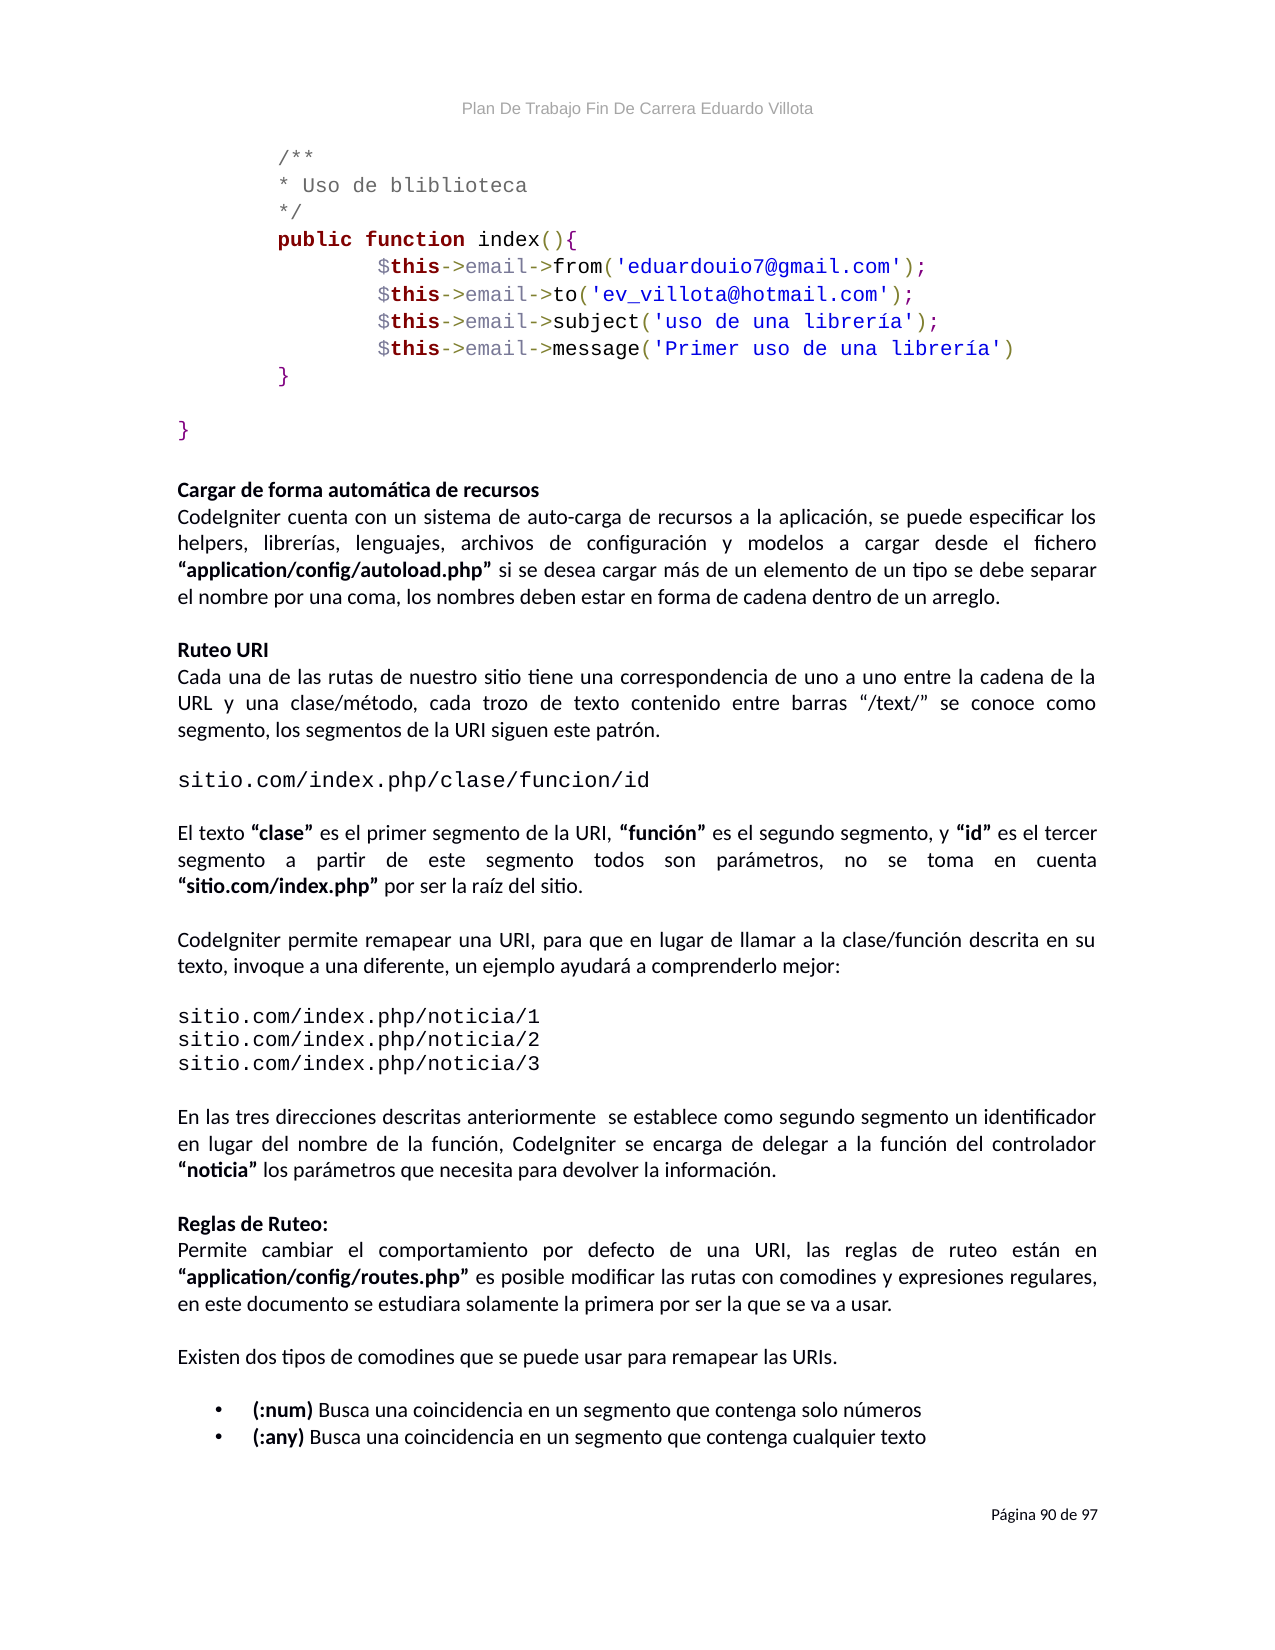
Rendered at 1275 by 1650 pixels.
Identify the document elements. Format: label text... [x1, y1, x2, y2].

text sitio.com/index.php/noticia/1 [177, 1006, 1098, 1029]
text El texto “clase” es el primer segmento de la URI, “función” es el segundo segmento, y “id” es el tercer segmento a partir de este segmento todos son parámetros, no se toma en cuenta “sitio.com/index.php” por ser la raíz del sitio. [177, 819, 1098, 899]
text CodeIgniter permite remapear una URI, para que en lugar de llamar a la clase/función descrita en su texto, invoque a una diferente, un ejemplo ayudará a comprenderlo mejor: [177, 926, 1098, 979]
text En las tres direcciones descritas anteriormente se establece como segundo segmento un identificador en lugar del nombre de la función, CodeIgniter se encarga de delegar a la función del controlador “noticia” los parámetros que necesita para devolver la información. [177, 1103, 1098, 1183]
text sitio.com/index.php/noticia/2 [177, 1029, 1098, 1053]
text Cada una de las rutas de nuestro sitio tiene una correspondencia de uno a uno entre la cadena de la URL y una clase/método, cada trozo de texto contenido entre barras “/text/” se conoce como segmento, los segmentos de la URI siguen este patrón. [177, 663, 1098, 743]
text sitio.com/index.php/clase/funcion/id [177, 769, 1098, 794]
text */ [177, 202, 1098, 226]
text CodeIgniter cuenta con un sistema de auto-carga de recursos a la aplicación, se puede especificar los helpers, librerías, lenguajes, archivos de configuración y modelos a cargar desde el fichero “application/config/autoload.php” si se desea cargar más de un elemento de un tipo se debe separar el nombre por una coma, los nombres deben estar en forma de cadena dentro de un arreglo. [177, 503, 1098, 609]
text } [177, 419, 1098, 443]
text /** [177, 148, 1098, 171]
text Cargar de forma automática de recursos [177, 476, 1098, 503]
text $this->email->from('eduardouio7@gmail.com'); [177, 256, 1098, 280]
text Permite cambiar el comportamiento por defecto de una URI, las reglas de ruteo están en “application/config/routes.php” es posible modificar las rutas con comodines y expresiones regulares, en este documento se estudiara solamente la primera por ser la que se va a usar. [177, 1237, 1098, 1317]
list (:num) Busca una coincidencia en un segmento que contenga solo números [215, 1397, 1098, 1423]
text $this->email->to('ev_villota@hotmail.com'); [177, 283, 1098, 307]
text } [177, 365, 1098, 389]
text Existen dos tipos de comodines que se puede usar para remapear las URIs. [177, 1343, 1098, 1370]
text $this->email->message('Primer uso de una librería') [177, 338, 1098, 362]
text sitio.com/index.php/noticia/3 [177, 1053, 1098, 1077]
text $this->email->subject('uso de una librería'); [177, 311, 1098, 334]
text Ruteo URI [177, 636, 1098, 663]
text Reglas de Ruteo: [177, 1210, 1098, 1237]
text public function index(){ [177, 229, 1098, 253]
text * Uso de bliblioteca [177, 175, 1098, 198]
list (:any) Busca una coincidencia en un segmento que contenga cualquier texto [215, 1423, 1098, 1450]
